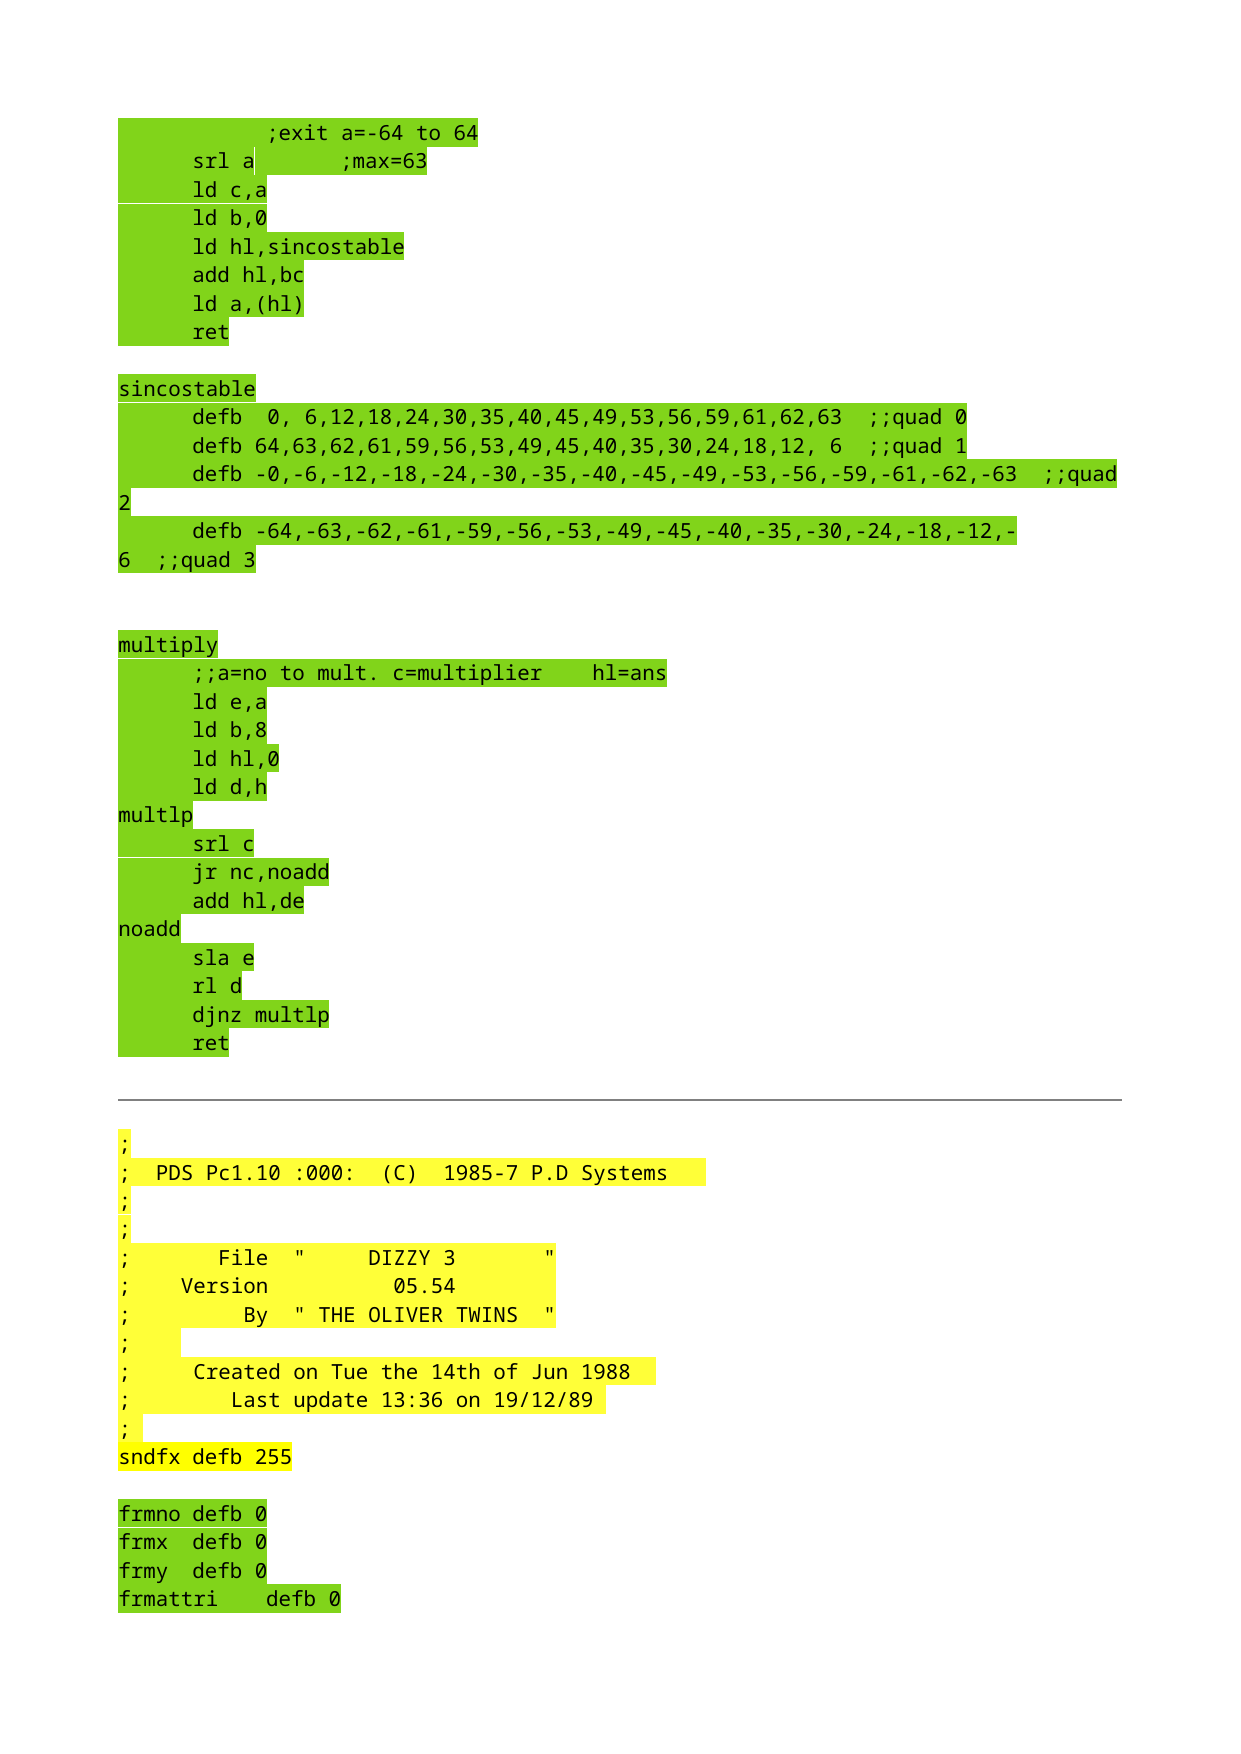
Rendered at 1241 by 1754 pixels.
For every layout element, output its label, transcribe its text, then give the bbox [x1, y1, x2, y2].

text ld c,a [118, 175, 1122, 203]
text ; By " THE OLIVER TWINS " [118, 1300, 1122, 1328]
text multlp [118, 801, 1122, 829]
text ld hl,sincostable [118, 232, 1122, 260]
text defb -0,-6,-12,-18,-24,-30,-35,-40,-45,-49,-53,-56,-59,-61,-62,-63 ;;quad 2 [118, 459, 1122, 516]
text ; [118, 1186, 1122, 1214]
text defb 64,63,62,61,59,56,53,49,45,40,35,30,24,18,12, 6 ;;quad 1 [118, 431, 1122, 459]
text ; [118, 1214, 1122, 1243]
text ; [118, 1328, 1122, 1357]
text sndfx defb 255 [118, 1442, 1122, 1471]
text add hl,bc [118, 260, 1122, 289]
text ld a,(hl) [118, 289, 1122, 317]
text ; PDS Pc1.10 :000: (C) 1985-7 P.D Systems [118, 1158, 1122, 1186]
text multiply [118, 630, 1122, 658]
text srl c [118, 829, 1122, 857]
text ; [118, 1414, 1122, 1442]
text sla e [118, 943, 1122, 971]
text ;;a=no to mult. c=multiplier hl=ans [118, 658, 1122, 687]
text frmy defb 0 [118, 1556, 1122, 1584]
text ; Version 05.54 [118, 1271, 1122, 1300]
text ;exit a=-64 to 64 [118, 118, 1122, 147]
text ret [118, 317, 1122, 346]
text ld b,8 [118, 715, 1122, 744]
text ld e,a [118, 687, 1122, 715]
text djnz multlp [118, 1000, 1122, 1028]
text ; [118, 1129, 1122, 1158]
text ; Last update 13:36 on 19/12/89 [118, 1385, 1122, 1414]
text frmattri defb 0 [118, 1584, 1122, 1613]
text ld b,0 [118, 203, 1122, 232]
text noadd [118, 914, 1122, 943]
text frmno defb 0 [118, 1499, 1122, 1527]
text frmx defb 0 [118, 1527, 1122, 1556]
text ; Created on Tue the 14th of Jun 1988 [118, 1357, 1122, 1385]
text jr nc,noadd [118, 857, 1122, 886]
text rl d [118, 971, 1122, 1000]
text defb -64,-63,-62,-61,-59,-56,-53,-49,-45,-40,-35,-30,-24,-18,-12,-6 ;;quad 3 [118, 516, 1122, 573]
text ; File " DIZZY 3 " [118, 1243, 1122, 1271]
text defb 0, 6,12,18,24,30,35,40,45,49,53,56,59,61,62,63 ;;quad 0 [118, 402, 1122, 431]
text ld hl,0 [118, 744, 1122, 772]
text add hl,de [118, 886, 1122, 914]
text srl a ;max=63 [118, 147, 1122, 175]
text ret [118, 1028, 1122, 1057]
text ld d,h [118, 772, 1122, 801]
text sincostable [118, 374, 1122, 402]
